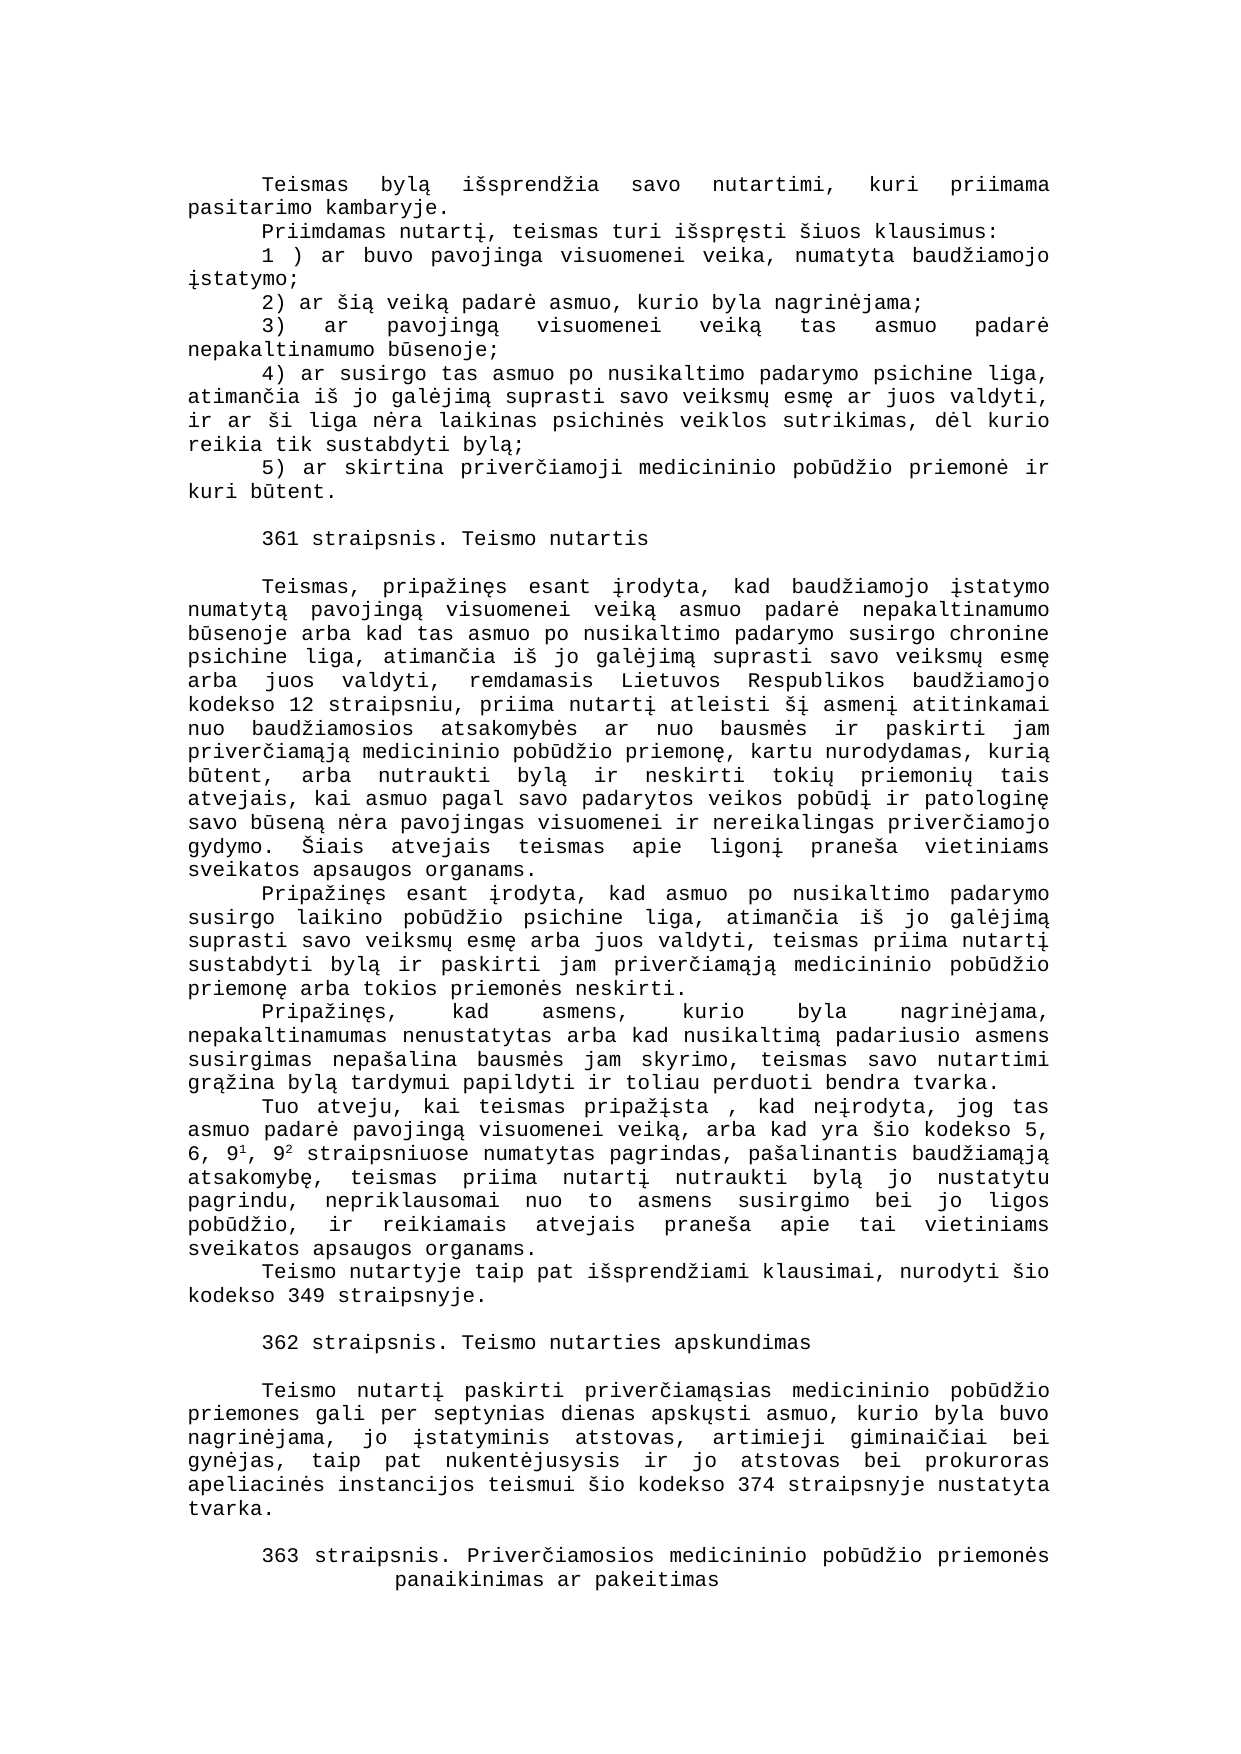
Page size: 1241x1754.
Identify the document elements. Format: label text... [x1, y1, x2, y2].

text 1 ) ar buvo pavojinga visuomenei veika, numatyta baudžiamojo įstatymo; [187, 244, 1050, 292]
text Priimdamas nutartį, teismas turi išspręsti šiuos klausimus: [187, 221, 1050, 244]
text 4) ar susirgo tas asmuo po nusikaltimo padarymo psichine liga, atimančia iš jo galėjimą suprasti savo veiksmų esmę ar juos valdyti, ir ar ši liga nėra laikinas psichinės veiklos sutrikimas, dėl kurio reikia tik sustabdyti bylą; [187, 363, 1050, 457]
text 362 straipsnis. Teismo nutarties apskundimas [187, 1332, 1050, 1356]
text Pripažinęs, kad asmens, kurio byla nagrinėjama, nepakaltinamumas nenustatytas arba kad nusikaltimą padariusio asmens susirgimas nepašalina bausmės jam skyrimo, teismas savo nutartimi grąžina bylą tardymui papildyti ir toliau perduoti bendra tvarka. [187, 1001, 1050, 1096]
text 361 straipsnis. Teismo nutartis [187, 528, 1050, 552]
text Teismas, pripažinęs esant įrodyta, kad baudžiamojo įstatymo numatytą pavojingą visuomenei veiką asmuo padarė nepakaltinamumo būsenoje arba kad tas asmuo po nusikaltimo padarymo susirgo chronine psichine liga, atimančia iš jo galėjimą suprasti savo veiksmų esmę arba juos valdyti, remdamasis Lietuvos Respublikos baudžiamojo kodekso 12 straipsniu, priima nutartį atleisti šį asmenį atitinkamai nuo baudžiamosios atsakomybės ar nuo bausmės ir paskirti jam priverčiamąją medicininio pobūdžio priemonę, kartu nurodydamas, kurią būtent, arba nutraukti bylą ir neskirti tokių priemonių tais atvejais, kai asmuo pagal savo padarytos veikos pobūdį ir patologinę savo būseną nėra pavojingas visuomenei ir nereikalingas priverčiamojo gydymo. Šiais atvejais teismas apie ligonį praneša vietiniams sveikatos apsaugos organams. [187, 576, 1050, 883]
text Pripažinęs esant įrodyta, kad asmuo po nusikaltimo padarymo susirgo laikino pobūdžio psichine liga, atimančia iš jo galėjimą suprasti savo veiksmų esmę arba juos valdyti, teismas priima nutartį sustabdyti bylą ir paskirti jam priverčiamąją medicininio pobūdžio priemonę arba tokios priemonės neskirti. [187, 883, 1050, 1001]
text Teismo nutartį paskirti priverčiamąsias medicininio pobūdžio priemones gali per septynias dienas apskųsti asmuo, kurio byla buvo nagrinėjama, jo įstatyminis atstovas, artimieji giminaičiai bei gynėjas, taip pat nukentėjusysis ir jo atstovas bei prokuroras apeliacinės instancijos teismui šio kodekso 374 straipsnyje nustatyta tvarka. [187, 1379, 1050, 1521]
text 363 straipsnis. Priverčiamosios medicininio pobūdžio priemonės panaikinimas ar pakeitimas [261, 1545, 1050, 1592]
text Teismo nutartyje taip pat išsprendžiami klausimai, nurodyti šio kodekso 349 straipsnyje. [187, 1261, 1050, 1309]
text 2) ar šią veiką padarė asmuo, kurio byla nagrinėjama; [187, 292, 1050, 316]
text 5) ar skirtina priverčiamoji medicininio pobūdžio priemonė ir kuri būtent. [187, 457, 1050, 505]
text Teismas bylą išsprendžia savo nutartimi, kuri priimama pasitarimo kambaryje. [187, 174, 1050, 221]
text 3) ar pavojingą visuomenei veiką tas asmuo padarė nepakaltinamumo būsenoje; [187, 316, 1050, 363]
text Tuo atveju, kai teismas pripažįsta , kad neįrodyta, jog tas asmuo padarė pavojingą visuomenei veiką, arba kad yra šio kodekso 5, 6, 91, 92 straipsniuose numatytas pagrindas, pašalinantis baudžiamąją atsakomybę, teismas priima nutartį nutraukti bylą jo nustatytu pagrindu, nepriklausomai nuo to asmens susirgimo bei jo ligos pobūdžio, ir reikiamais atvejais praneša apie tai vietiniams sveikatos apsaugos organams. [187, 1096, 1050, 1261]
